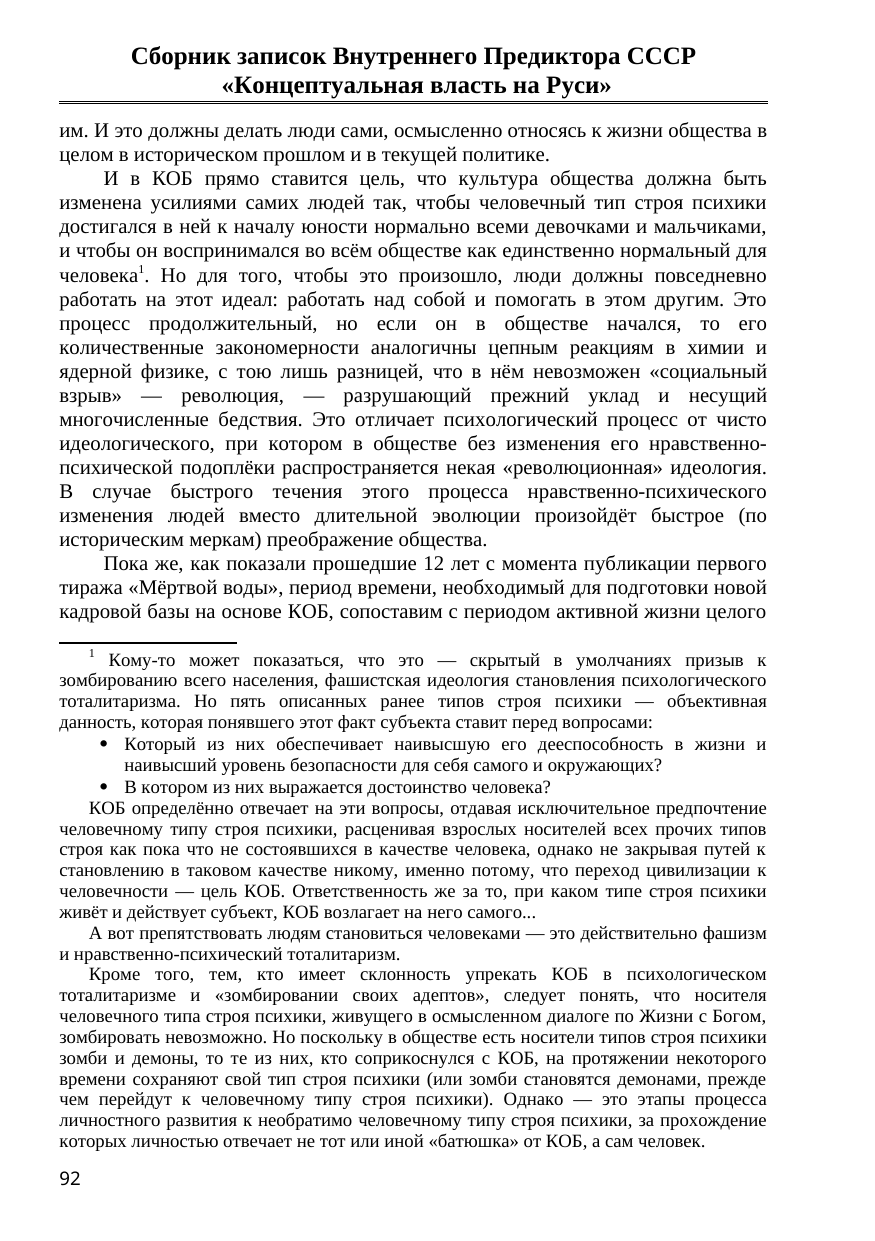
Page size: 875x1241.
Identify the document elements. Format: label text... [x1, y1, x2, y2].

text Кому-то может показаться, что это — скрытый в умолчаниях призыв к зомбированию всего населения, фашистская идеология становления психологического тоталитаризма. Но пять описанных ранее типов строя психики — объективная данность, которая понявшего этот факт субъекта ставит перед вопросами: [59, 649, 768, 733]
list В котором из них выражается достоинство человека? [100, 776, 768, 797]
text И в КОБ прямо ставится цель, что культура общества должна быть изменена усилиями самих людей так, чтобы человечный тип строя психики достигался в ней к началу юности нормально всеми девочками и мальчиками, и чтобы он воспринимался во всём обществе как единственно нормальный для человека. Но для того, чтобы это произошло, люди должны повседневно работать на этот идеал: работать над собой и помогать в этом другим. Это процесс продолжительный, но если он в обществе начался, то его количественные закономерности аналогичны цепным реакциям в химии и ядерной физике, с тою лишь разницей, что в нём невозможен «социальный взрыв» — революция, — разрушающий прежний уклад и несущий многочисленные бедствия. Это отличает психологический процесс от чисто идеологического, при котором в обществе без изменения его нравственно-психической подоплёки распространяется некая «революционная» идеология. В случае быстрого течения этого процесса нравственно-психического изменения людей вместо длительной эволюции произойдёт быстрое (по историческим меркам) преображение общества. [59, 166, 768, 551]
text А вот препятствовать людям становиться человеками — это действительно фашизм и нравственно-психический тоталитаризм. [59, 922, 768, 964]
text им. И это должны делать люди сами, осмысленно относясь к жизни общества в целом в историческом прошлом и в текущей политике. [59, 118, 768, 166]
list Который из них обеспечивает наивысшую его дееспособность в жизни и наивысший уровень безопасности для себя самого и окружающих? [100, 733, 768, 776]
text Пока же, как показали прошедшие 12 лет с момента публикации первого тиража «Мёртвой воды», период времени, необходимый для подготовки новой кадровой базы на основе КОБ, сопоставим с периодом активной жизни целого [59, 551, 768, 623]
text Кроме того, тем, кто имеет склонность упрекать КОБ в психологическом тоталитаризме и «зомбировании своих адептов», следует понять, что носителя человечного типа строя психики, живущего в осмысленном диалоге по Жизни с Богом, зомбировать невозможно. Но поскольку в обществе есть носители типов строя психики зомби и демоны, то те из них, кто соприкоснулся с КОБ, на протяжении некоторого времени сохраняют свой тип строя психики (или зомби становятся демонами, прежде чем перейдут к человечному типу строя психики). Однако — это этапы процесса личностного развития к необратимо человечному типу строя психики, за прохождение которых личностью отвечает не тот или иной «батюшка» от КОБ, а сам человек. [59, 964, 768, 1152]
text КОБ определённо отвечает на эти вопросы, отдавая исключительное предпочтение человечному типу строя психики, расценивая взрослых носителей всех прочих типов строя как пока что не состоявшихся в качестве человека, однако не закрывая путей к становлению в таковом качестве никому, именно потому, что переход цивилизации к человечности — цель КОБ. Ответственность же за то, при каком типе строя психики живёт и действует субъект, КОБ возлагает на него самого... [59, 797, 768, 922]
